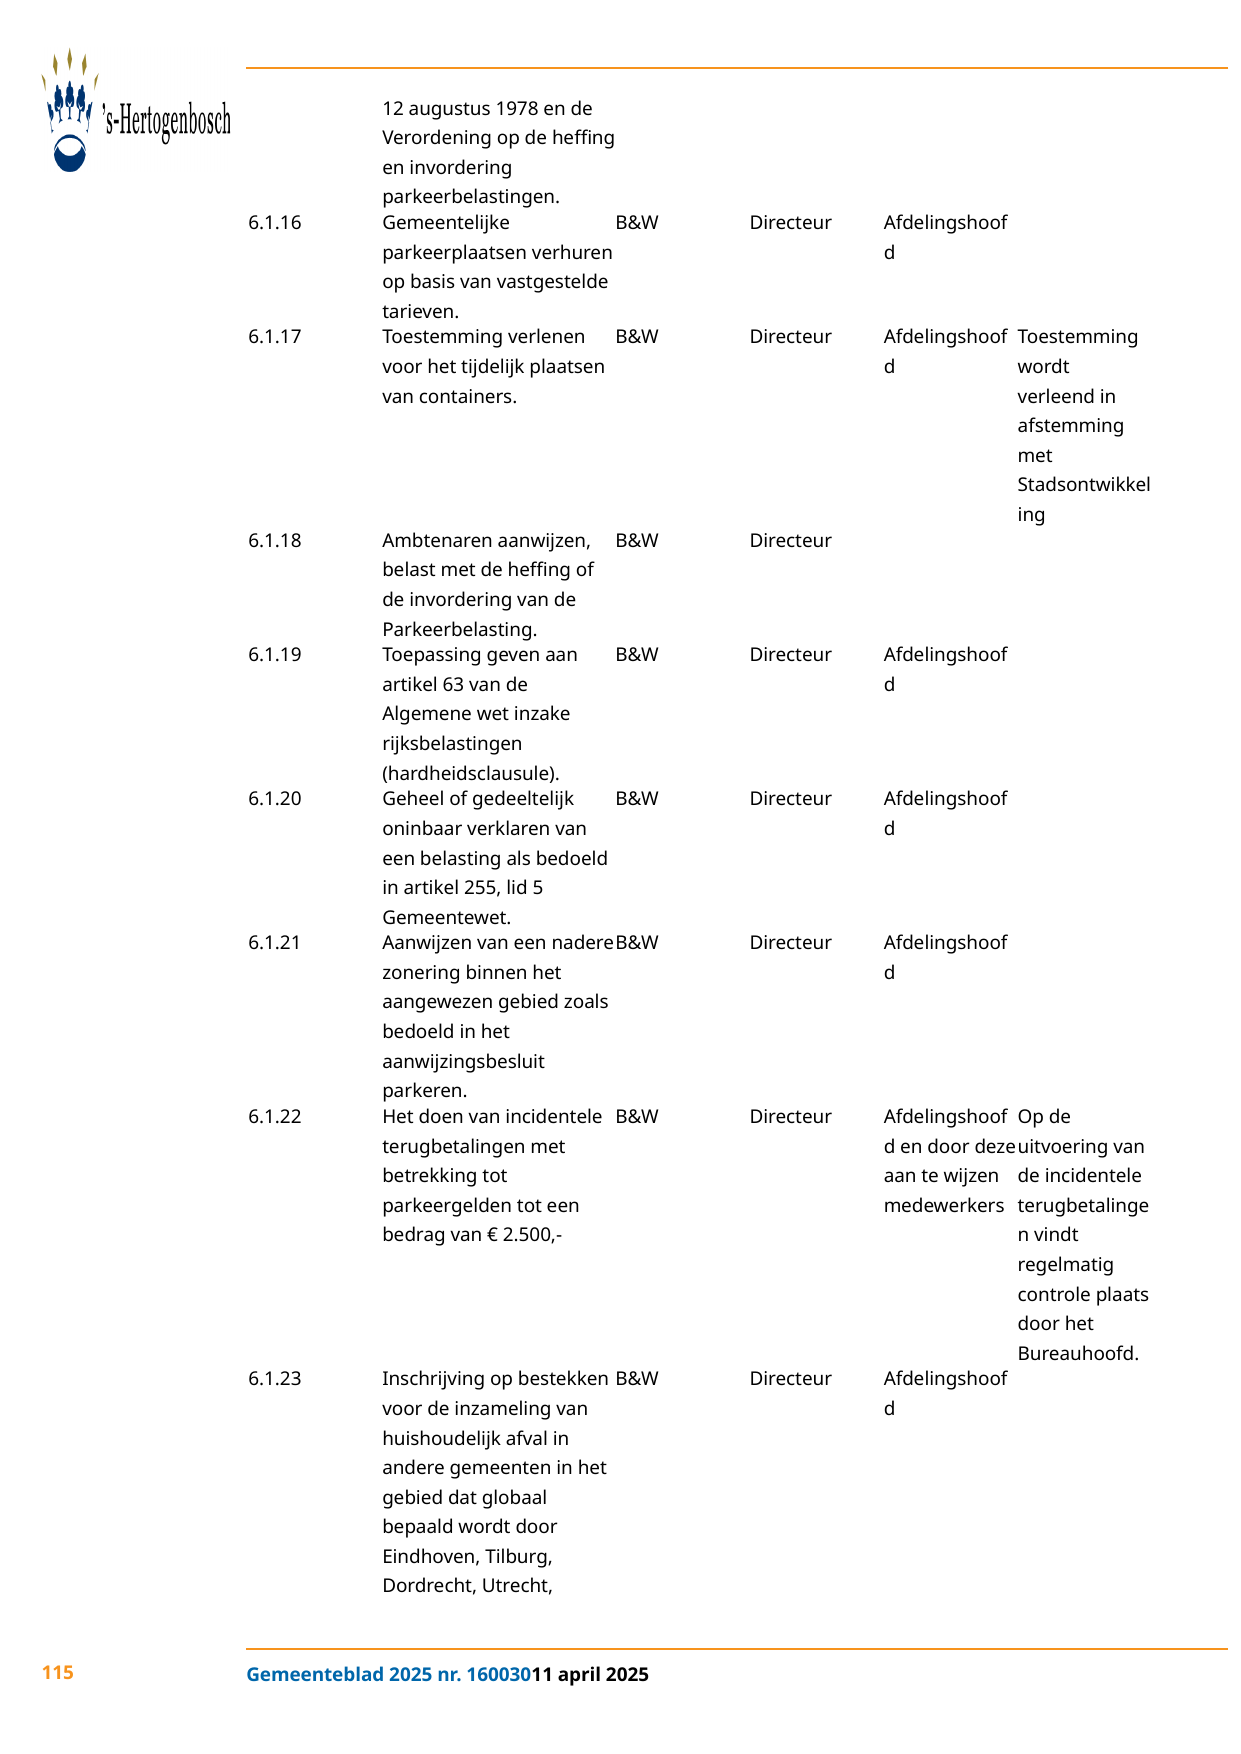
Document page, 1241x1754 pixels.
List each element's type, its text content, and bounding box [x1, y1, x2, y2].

table_cell Aanwijzen van een nadere zonering binnen het aangewezen gebied zoals bedoeld in het aanwijzingsbesluit parkeren. [382, 930, 615, 1103]
table_cell [884, 527, 1017, 641]
table_cell Geheel of gedeeltelijk oninbaar verklaren van een belasting als bedoeld in artikel 255, lid 5 Gemeentewet. [382, 786, 615, 929]
table_cell B&W [615, 1366, 749, 1598]
table_cell Afdelingshoofd [884, 641, 1017, 786]
table_cell Afdelingshoofd [884, 930, 1017, 1103]
table_cell B&W [615, 786, 749, 929]
table_cell 6.1.21 [248, 930, 382, 1103]
table_cell Inschrijving op bestekken voor de inzameling van huishoudelijk afval in andere gemeenten in het gebied dat globaal bepaald wordt door Eindhoven, Tilburg, Dordrecht, Utrecht, [382, 1366, 615, 1598]
table_cell 6.1.19 [248, 641, 382, 786]
table_cell Directeur [749, 641, 883, 786]
table_cell [1018, 95, 1152, 209]
table_cell Afdelingshoofd en door deze aan te wijzen medewerkers [884, 1103, 1017, 1366]
table_cell [1018, 1366, 1152, 1598]
table_cell Ambtenaren aanwijzen, belast met de heffing of de invordering van de Parkeerbelasting. [382, 527, 615, 641]
table_cell B&W [615, 209, 749, 324]
table_cell B&W [615, 324, 749, 527]
table_cell Toestemming wordt verleend in afstemming met Stadsontwikkeling [1018, 324, 1152, 527]
table_cell Afdelingshoofd [884, 324, 1017, 527]
table_cell Directeur [749, 324, 883, 527]
table_cell B&W [615, 527, 749, 641]
table_cell Directeur [749, 1103, 883, 1366]
table_cell Directeur [749, 527, 883, 641]
table_cell 6.1.20 [248, 786, 382, 929]
table_cell Directeur [749, 209, 883, 324]
table_cell Toestemming verlenen voor het tijdelijk plaatsen van containers. [382, 324, 615, 527]
table_cell [1018, 641, 1152, 786]
table_cell 12 augustus 1978 en de Verordening op de heffing en invordering parkeerbelastingen. [382, 95, 615, 209]
table_cell 6.1.16 [248, 209, 382, 324]
table_cell Directeur [749, 786, 883, 929]
table_cell Toepassing geven aan artikel 63 van de Algemene wet inzake rijksbelastingen (hardheidsclausule). [382, 641, 615, 786]
table_cell [615, 95, 749, 209]
table_cell 6.1.23 [248, 1366, 382, 1598]
table_cell [1018, 209, 1152, 324]
table_cell [248, 95, 382, 209]
table_cell Directeur [749, 1366, 883, 1598]
picture [41, 47, 231, 172]
table_cell Directeur [749, 930, 883, 1103]
table_cell B&W [615, 1103, 749, 1366]
table_cell B&W [615, 930, 749, 1103]
table_cell Op de uitvoering van de incidentele terugbetalingen vindt regelmatig controle plaats door het Bureauhoofd. [1018, 1103, 1152, 1366]
table_cell Het doen van incidentele terugbetalingen met betrekking tot parkeergelden tot een bedrag van € 2.500,- [382, 1103, 615, 1366]
table_cell [884, 95, 1017, 209]
table_cell Afdelingshoofd [884, 1366, 1017, 1598]
table_cell [1018, 786, 1152, 929]
table_cell [749, 95, 883, 209]
table_cell 6.1.22 [248, 1103, 382, 1366]
table_cell 6.1.18 [248, 527, 382, 641]
table_cell [1018, 930, 1152, 1103]
table_cell Afdelingshoofd [884, 209, 1017, 324]
table_cell Afdelingshoofd [884, 786, 1017, 929]
table_cell 6.1.17 [248, 324, 382, 527]
table_cell [1018, 527, 1152, 641]
table_cell B&W [615, 641, 749, 786]
table_cell Gemeentelijke parkeerplaatsen verhuren op basis van vastgestelde tarieven. [382, 209, 615, 324]
